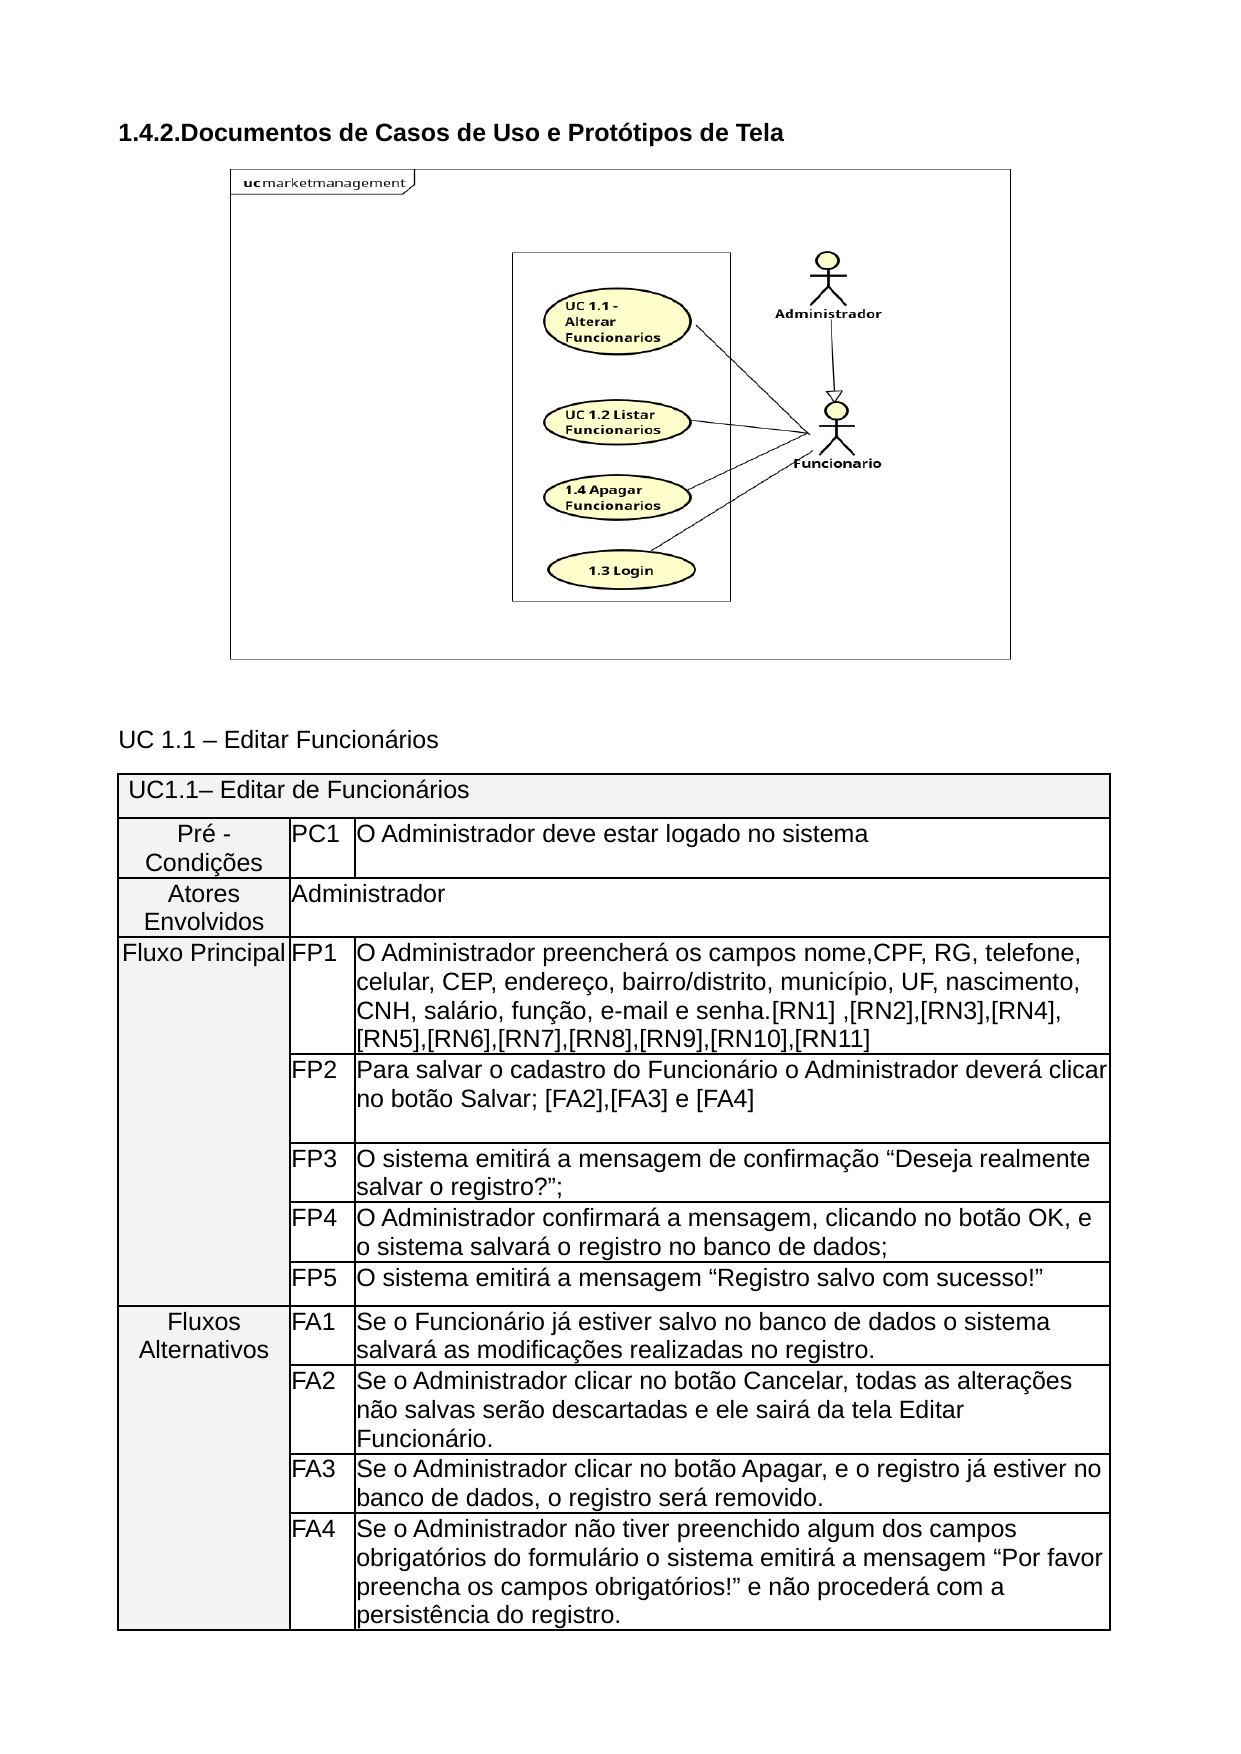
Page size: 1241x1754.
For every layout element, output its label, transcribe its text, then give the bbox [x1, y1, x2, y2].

table_cell Se o Administrador clicar no botão Cancelar, todas as alterações não salvas serão descartadas e ele sairá da tela Editar Funcionário. [356, 1366, 1109, 1452]
table_cell O sistema emitirá a mensagem “Registro salvo com sucesso!” [356, 1263, 1109, 1304]
table_cell FP5 [291, 1263, 354, 1304]
table_cell Administrador [291, 879, 1109, 936]
table_cell Fluxo Principal [119, 938, 289, 1304]
table_cell PC1 [291, 819, 354, 877]
table_cell O sistema emitirá a mensagem de confirmação “Deseja realmente salvar o registro?”; [356, 1144, 1109, 1201]
table_cell O Administrador deve estar logado no sistema [356, 819, 1109, 877]
table_cell Pré - Condições [119, 819, 289, 877]
picture [218, 159, 1022, 667]
table_cell FP2 [291, 1055, 354, 1142]
table_cell O Administrador confirmará a mensagem, clicando no botão OK, e o sistema salvará o registro no banco de dados; [356, 1203, 1109, 1261]
table_cell Se o Funcionário já estiver salvo no banco de dados o sistema salvará as modificações realizadas no registro. [356, 1307, 1109, 1364]
table_cell Fluxos Alternativos [119, 1307, 289, 1629]
table_cell Atores Envolvidos [119, 879, 289, 936]
text UC 1.1 – Editar Funcionários [118, 724, 1122, 753]
table_cell FA4 [291, 1514, 354, 1629]
table_cell FA1 [291, 1307, 354, 1364]
table_cell Para salvar o cadastro do Funcionário o Administrador deverá clicar no botão Salvar; [FA2],[FA3] e [FA4] [356, 1055, 1109, 1142]
table_cell Se o Administrador não tiver preenchido algum dos campos obrigatórios do formulário o sistema emitirá a mensagem “Por favor preencha os campos obrigatórios!” e não procederá com a persistência do registro. [356, 1514, 1109, 1629]
table_cell FP1 [291, 938, 354, 1053]
table_cell FP4 [291, 1203, 354, 1261]
table_cell O Administrador preencherá os campos nome,CPF, RG, telefone, celular, CEP, endereço, bairro/distrito, município, UF, nascimento, CNH, salário, função, e-mail e senha.[RN1] ,[RN2],[RN3],[RN4],[RN5],[RN6],[RN7],[RN8],[RN9],[RN10],[RN11] [356, 938, 1109, 1053]
table_header UC1.1– Editar de Funcionários [119, 775, 1109, 817]
table_cell Se o Administrador clicar no botão Apagar, e o registro já estiver no banco de dados, o registro será removido. [356, 1455, 1109, 1512]
subtitle 1.4.2.Documentos de Casos de Uso e Protótipos de Tela [118, 118, 1122, 147]
table_cell FA2 [291, 1366, 354, 1452]
table_cell FP3 [291, 1144, 354, 1201]
table_cell FA3 [291, 1455, 354, 1512]
